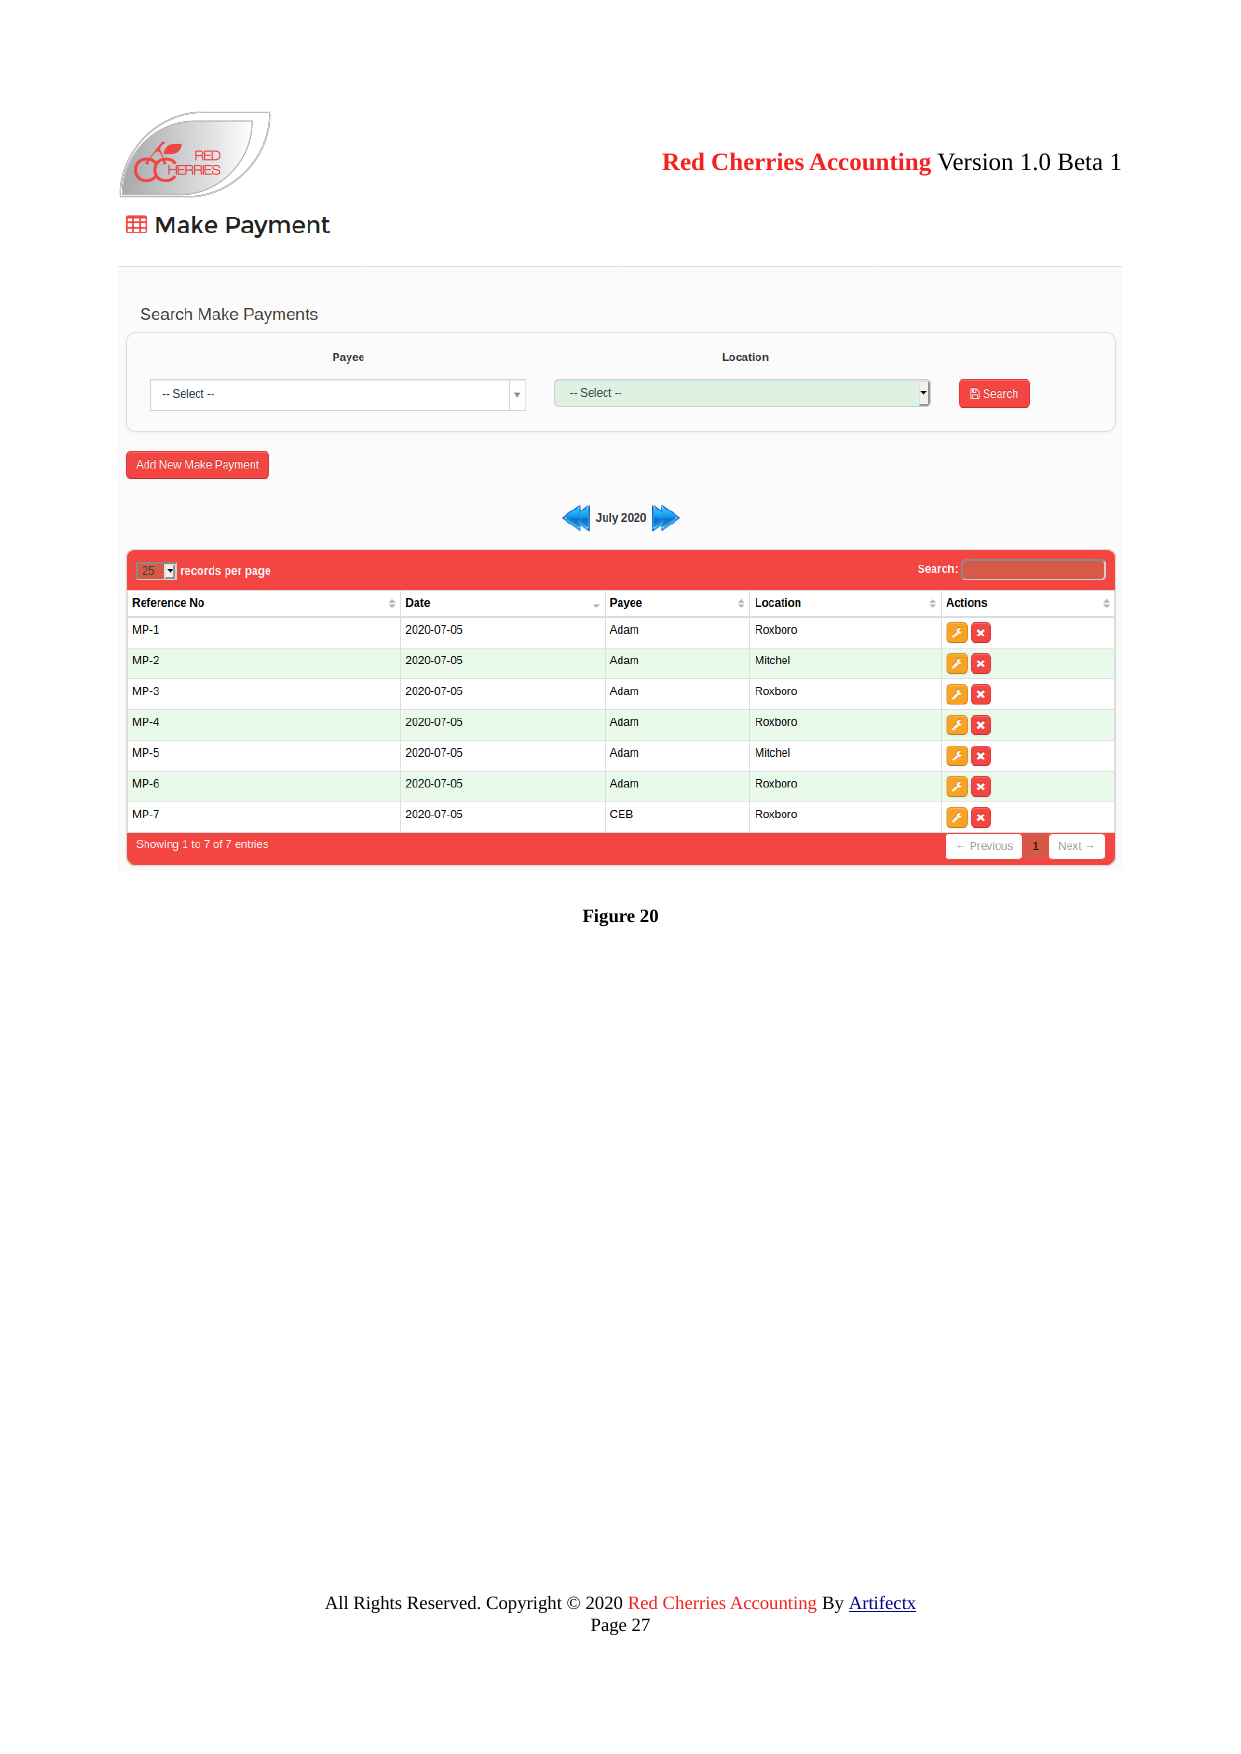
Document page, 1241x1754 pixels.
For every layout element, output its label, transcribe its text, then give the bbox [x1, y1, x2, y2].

picture [118, 205, 1123, 871]
text Figure 20 [118, 905, 1122, 926]
picture [118, 111, 272, 199]
